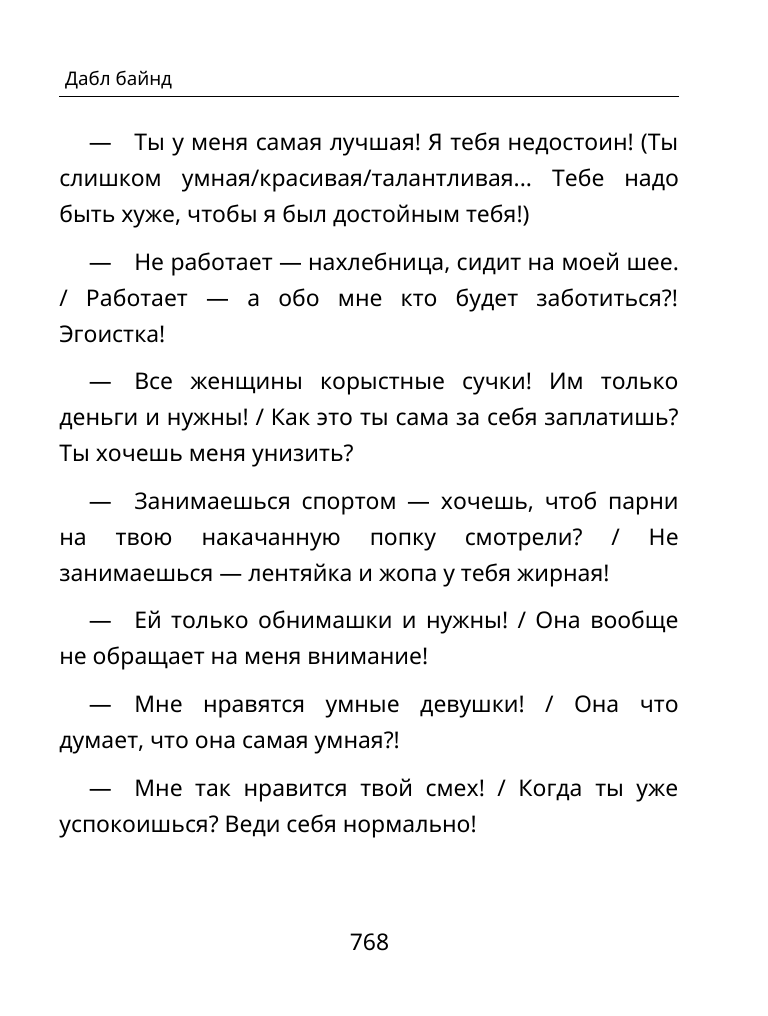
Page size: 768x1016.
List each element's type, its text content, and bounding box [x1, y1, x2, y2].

list Все женщины корыстные сучки! Им только деньги и нужны! / Как это ты сама за себя заплатишь? Ты хочешь меня унизить? [59, 365, 679, 468]
list Ты у меня самая лучшая! Я тебя недостоин! (Ты слишком умная/красивая/талантливая... Тебе надо быть хуже, чтобы я был достойным тебя!) [59, 126, 679, 229]
list Не работает — нахлебница, сидит на моей шее. / Работает — а обо мне кто будет заботиться?! Эгоистка! [59, 246, 679, 349]
list Мне так нравится твой смех! / Когда ты уже успокоишься? Веди себя нормально! [59, 772, 679, 839]
list Мне нравятся умные девушки! / Она что думает, что она самая умная?! [59, 688, 679, 755]
list Ей только обнимашки и нужны! / Она вообще не обращает на меня внимание! [59, 604, 679, 672]
list Занимаешься спортом — хочешь, чтоб парни на твою накачанную попку смотрели? / Не занимаешься — лентяйка и жопа у тебя жирная! [59, 485, 679, 588]
